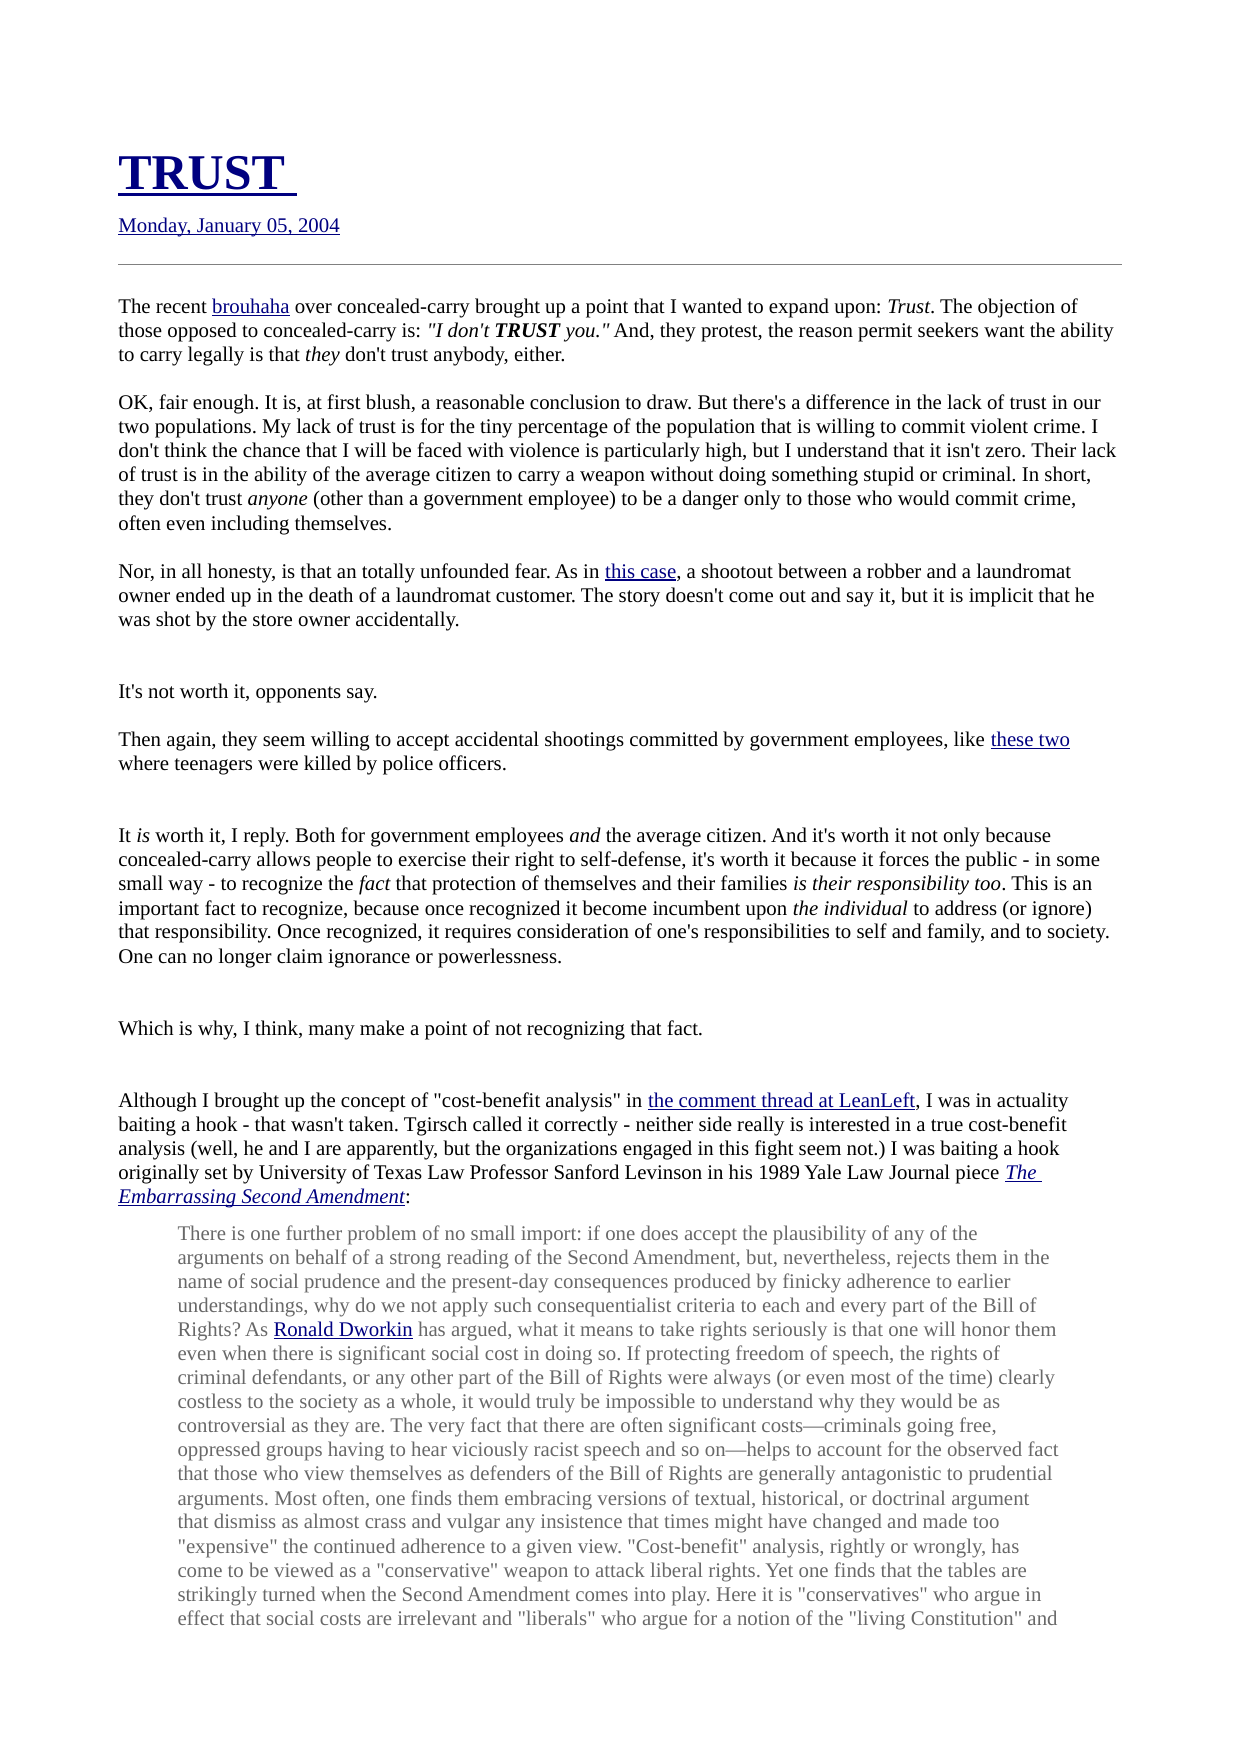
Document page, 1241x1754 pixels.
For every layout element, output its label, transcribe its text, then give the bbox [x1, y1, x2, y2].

text Monday, January 05, 2004 [118, 213, 1122, 237]
text The recent brouhaha over concealed-carry brought up a point that I wanted to expand upon: Trust. The objection of those opposed to concealed-carry is: "I don't TRUST you." And, they protest, the reason permit seekers want the ability to carry legally is that they don't trust anybody, either. OK, fair enough. It is, at first blush, a reasonable conclusion to draw. But there's a difference in the lack of trust in our two populations. My lack of trust is for the tiny percentage of the population that is willing to commit violent crime. I don't think the chance that I will be faced with violence is particularly high, but I understand that it isn't zero. Their lack of trust is in the ability of the average citizen to carry a weapon without doing something stupid or criminal. In short, they don't trust anyone (other than a government employee) to be a danger only to those who would commit crime, often even including themselves. Nor, in all honesty, is that an totally unfounded fear. As in this case, a shootout between a robber and a laundromat owner ended up in the death of a laundromat customer. The story doesn't come out and say it, but it is implicit that he was shot by the store owner accidentally. It's not worth it, opponents say. Then again, they seem willing to accept accidental shootings committed by government employees, like these two where teenagers were killed by police officers. It is worth it, I reply. Both for government employees and the average citizen. And it's worth it not only because concealed-carry allows people to exercise their right to self-defense, it's worth it because it forces the public - in some small way - to recognize the fact that protection of themselves and their families is their responsibility too. This is an important fact to recognize, because once recognized it become incumbent upon the individual to address (or ignore) that responsibility. Once recognized, it requires consideration of one's responsibilities to self and family, and to society. One can no longer claim ignorance or powerlessness. Which is why, I think, many make a point of not recognizing that fact. Although I brought up the concept of "cost-benefit analysis" in the comment thread at LeanLeft, I was in actuality baiting a hook - that wasn't taken. Tgirsch called it correctly - neither side really is interested in a true cost-benefit analysis (well, he and I are apparently, but the organizations engaged in this fight seem not.) I was baiting a hook originally set by University of Texas Law Professor Sanford Levinson in his 1989 Yale Law Journal piece The Embarrassing Second Amendment: [118, 294, 1122, 1208]
text There is one further problem of no small import: if one does accept the plausibility of any of the arguments on behalf of a strong reading of the Second Amendment, but, nevertheless, rejects them in the name of social prudence and the present-day consequences produced by finicky adherence to earlier understandings, why do we not apply such consequentialist criteria to each and every part of the Bill of Rights? As Ronald Dworkin has argued, what it means to take rights seriously is that one will honor them even when there is significant social cost in doing so. If protecting freedom of speech, the rights of criminal defendants, or any other part of the Bill of Rights were always (or even most of the time) clearly costless to the society as a whole, it would truly be impossible to understand why they would be as controversial as they are. The very fact that there are often significant costs—criminals going free, oppressed groups having to hear viciously racist speech and so on—helps to account for the observed fact that those who view themselves as defenders of the Bill of Rights are generally antagonistic to prudential arguments. Most often, one finds them embracing versions of textual, historical, or doctrinal argument that dismiss as almost crass and vulgar any insistence that times might have changed and made too "expensive" the continued adherence to a given view. "Cost-benefit" analysis, rightly or wrongly, has come to be viewed as a "conservative" weapon to attack liberal rights. Yet one finds that the tables are strikingly turned when the Second Amendment comes into play. Here it is "conservatives" who argue in effect that social costs are irrelevant and "liberals" who argue for a notion of the "living Constitution" and [177, 1221, 1063, 1630]
subtitle TRUST [118, 143, 1122, 201]
